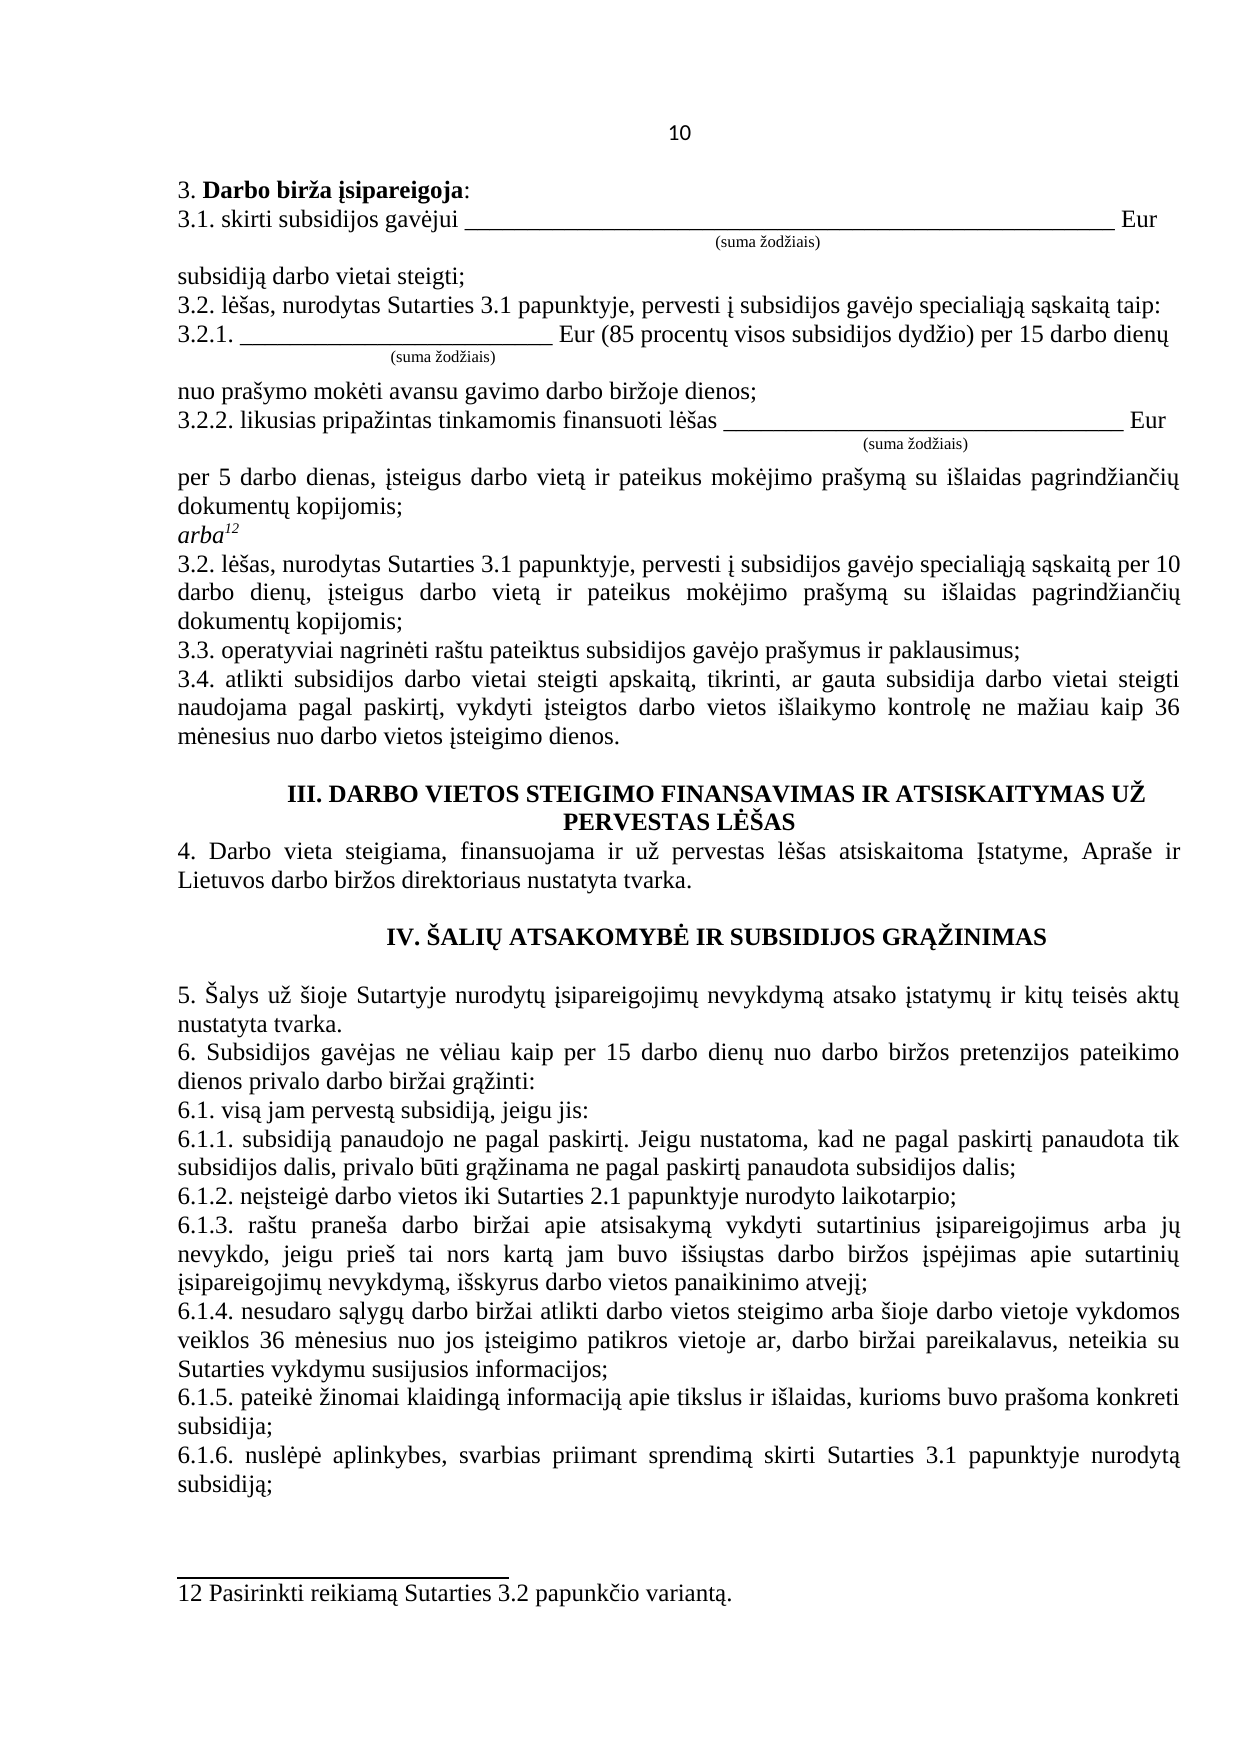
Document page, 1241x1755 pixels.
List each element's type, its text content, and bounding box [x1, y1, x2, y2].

text 6.1.1. subsidiją panaudojo ne pagal paskirtį. Jeigu nustatoma, kad ne pagal paskirtį panaudota tik subsidijos dalis, privalo būti grąžinama ne pagal paskirtį panaudota subsidijos dalis; [177, 1124, 1181, 1181]
text 3. Darbo birža įsipareigoja: [177, 175, 1181, 204]
text 6.1.3. raštu praneša darbo biržai apie atsisakymą vykdyti sutartinius įsipareigojimus arba jų nevykdo, jeigu prieš tai nors kartą jam buvo išsiųstas darbo biržos įspėjimas apie sutartinių įsipareigojimų nevykdymą, išskyrus darbo vietos panaikinimo atvejį; [177, 1210, 1181, 1296]
text arba [177, 520, 1181, 549]
text 3.2.1. _________________________ Eur (85 procentų visos subsidijos dydžio) per 15 darbo dienų [177, 319, 1181, 347]
text 6.1.2. neįsteigė darbo vietos iki Sutarties 2.1 papunktyje nurodyto laikotarpio; [177, 1181, 1181, 1210]
text 3.2. lėšas, nurodytas Sutarties 3.1 papunktyje, pervesti į subsidijos gavėjo specialiąją sąskaitą per 10 darbo dienų, įsteigus darbo vietą ir pateikus mokėjimo prašymą su išlaidas pagrindžiančių dokumentų kopijomis; [177, 549, 1181, 635]
text (suma žodžiais) [177, 347, 1181, 376]
text 6.1.6. nuslėpė aplinkybes, svarbias priimant sprendimą skirti Sutarties 3.1 papunktyje nurodytą subsidiją; [177, 1440, 1181, 1497]
text 3.4. atlikti subsidijos darbo vietai steigti apskaitą, tikrinti, ar gauta subsidija darbo vietai steigti naudojama pagal paskirtį, vykdyti įsteigtos darbo vietos išlaikymo kontrolę ne mažiau kaip 36 mėnesius nuo darbo vietos įsteigimo dienos. [177, 664, 1181, 750]
text per 5 darbo dienas, įsteigus darbo vietą ir pateikus mokėjimo prašymą su išlaidas pagrindžiančių dokumentų kopijomis; [177, 462, 1181, 520]
text 4. Darbo vieta steigiama, finansuojama ir už pervestas lėšas atsiskaitoma Įstatyme, Apraše ir Lietuvos darbo biržos direktoriaus nustatyta tvarka. [177, 836, 1181, 894]
text subsidiją darbo vietai steigti; [177, 261, 1181, 290]
text 5. Šalys už šioje Sutartyje nurodytų įsipareigojimų nevykdymą atsako įstatymų ir kitų teisės aktų nustatyta tvarka. [177, 980, 1181, 1037]
text 3.3. operatyviai nagrinėti raštu pateiktus subsidijos gavėjo prašymus ir paklausimus; [177, 635, 1181, 664]
text III. DARBO VIETOS STEIGIMO FINANSAVIMAS IR ATSISKAITYMAS UŽ PERVESTAS LĖŠAS [177, 779, 1181, 836]
text (suma žodžiais) [177, 232, 1181, 261]
text Pasirinkti reikiamą Sutarties 3.2 papunkčio variantą. [177, 1578, 1181, 1607]
text 6. Subsidijos gavėjas ne vėliau kaip per 15 darbo dienų nuo darbo biržos pretenzijos pateikimo dienos privalo darbo biržai grąžinti: [177, 1037, 1181, 1095]
text 6.1. visą jam pervestą subsidiją, jeigu jis: [177, 1095, 1181, 1124]
text (suma žodžiais) [177, 434, 1181, 462]
text 6.1.4. nesudaro sąlygų darbo biržai atlikti darbo vietos steigimo arba šioje darbo vietoje vykdomos veiklos 36 mėnesius nuo jos įsteigimo patikros vietoje ar, darbo biržai pareikalavus, neteikia su Sutarties vykdymu susijusios informacijos; [177, 1296, 1181, 1382]
text nuo prašymo mokėti avansu gavimo darbo biržoje dienos; [177, 376, 1181, 405]
text IV. ŠALIŲ ATSAKOMYBĖ IR SUBSIDIJOS GRĄŽINIMAS [177, 922, 1181, 951]
text 6.1.5. pateikė žinomai klaidingą informaciją apie tikslus ir išlaidas, kurioms buvo prašoma konkreti subsidija; [177, 1382, 1181, 1440]
text 3.1. skirti subsidijos gavėjui ____________________________________________________ Eur [177, 204, 1181, 232]
text 3.2. lėšas, nurodytas Sutarties 3.1 papunktyje, pervesti į subsidijos gavėjo specialiąją sąskaitą taip: [177, 290, 1181, 319]
text 3.2.2. likusias pripažintas tinkamomis finansuoti lėšas ________________________________ Eur [177, 405, 1181, 434]
